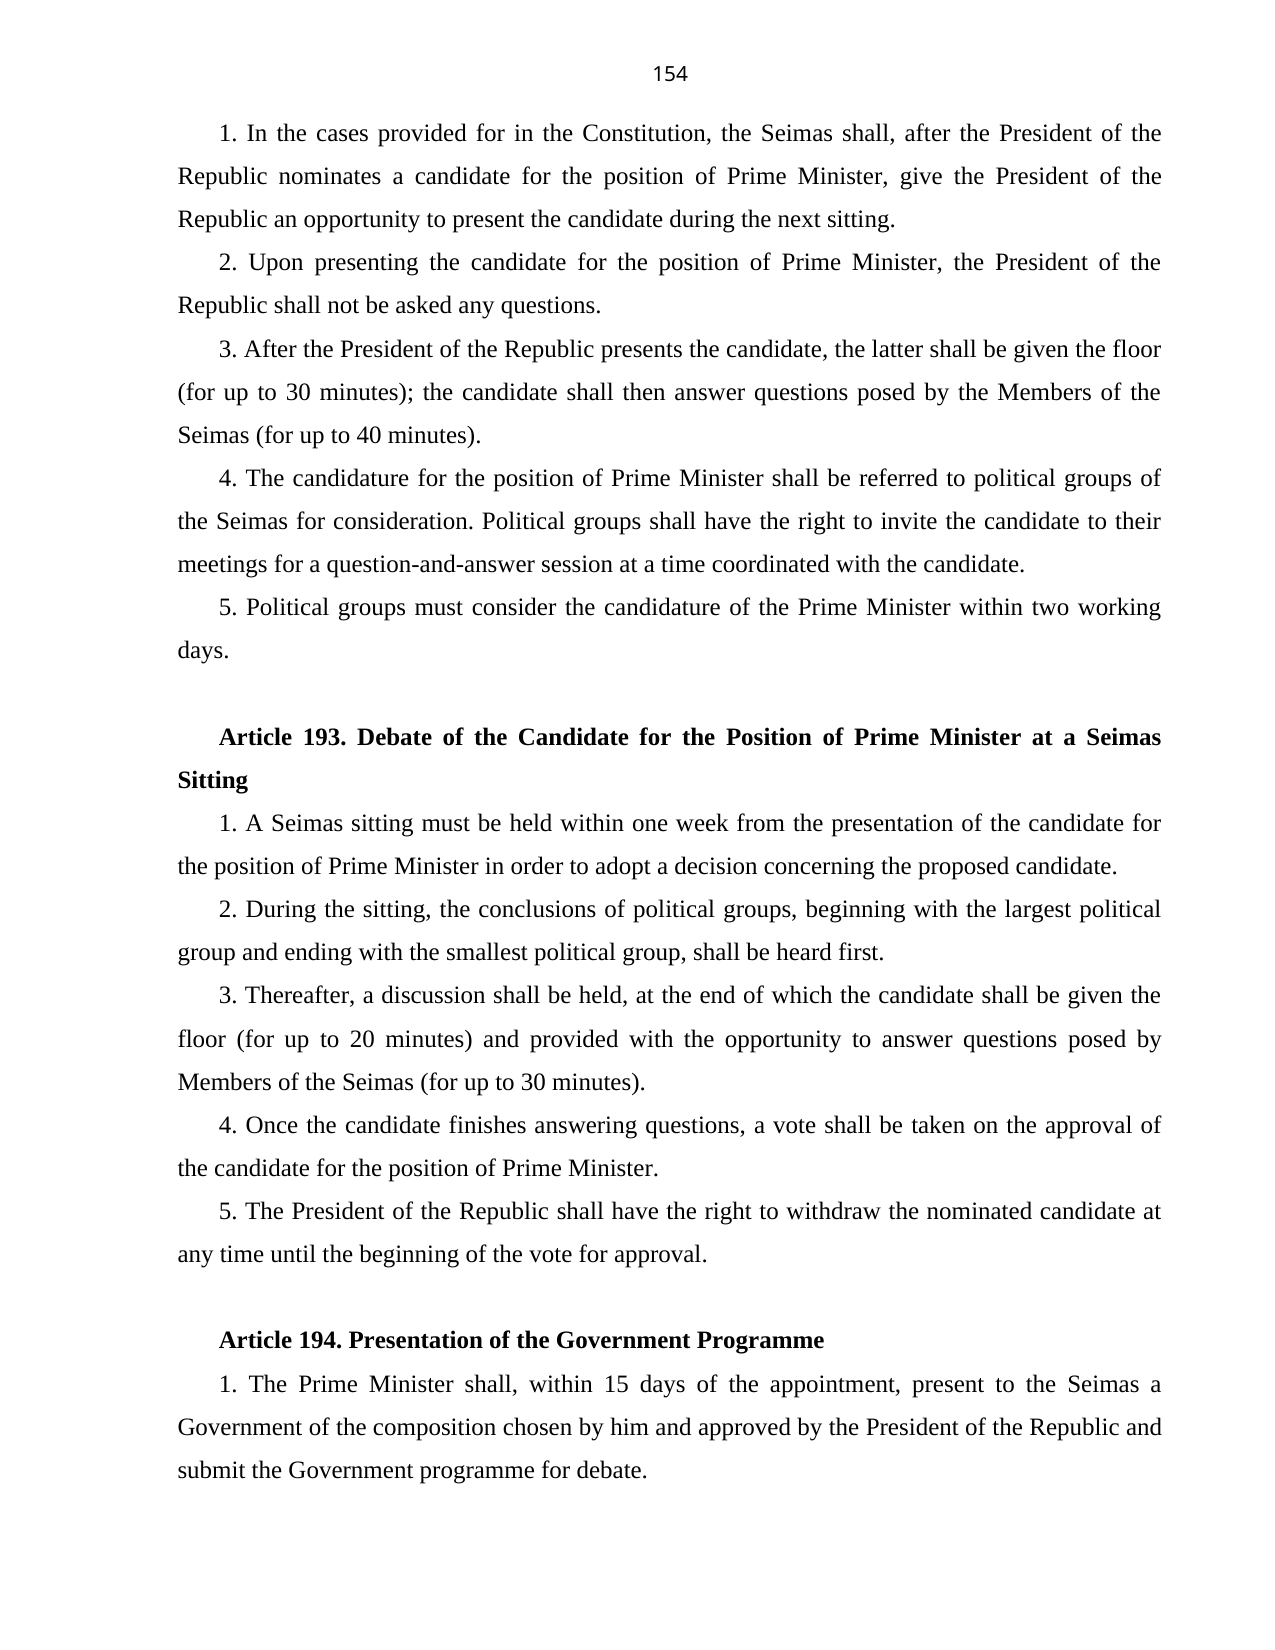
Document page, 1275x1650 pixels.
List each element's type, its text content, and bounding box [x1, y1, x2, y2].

text Article 194. Presentation of the Government Programme [177, 1326, 1163, 1354]
text 2. During the sitting, the conclusions of political groups, beginning with the largest political group and ending with the smallest political group, shall be heard first. [177, 894, 1163, 966]
text 2. Upon presenting the candidate for the position of Prime Minister, the President of the Republic shall not be asked any questions. [177, 247, 1163, 319]
text Article 193. Debate of the Candidate for the Position of Prime Minister at a Seimas Sitting [177, 722, 1163, 794]
text 5. The President of the Republic shall have the right to withdraw the nominated candidate at any time until the beginning of the vote for approval. [177, 1196, 1163, 1268]
text 3. Thereafter, a discussion shall be held, at the end of which the candidate shall be given the floor (for up to 20 minutes) and provided with the opportunity to answer questions posed by Members of the Seimas (for up to 30 minutes). [177, 981, 1163, 1096]
text 4. Once the candidate finishes answering questions, a vote shall be taken on the approval of the candidate for the position of Prime Minister. [177, 1110, 1163, 1182]
text 4. The candidature for the position of Prime Minister shall be referred to political groups of the Seimas for consideration. Political groups shall have the right to invite the candidate to their meetings for a question-and-answer session at a time coordinated with the candidate. [177, 463, 1163, 578]
text 5. Political groups must consider the candidature of the Prime Minister within two working days. [177, 592, 1163, 664]
text 1. In the cases provided for in the Constitution, the Seimas shall, after the President of the Republic nominates a candidate for the position of Prime Minister, give the President of the Republic an opportunity to present the candidate during the next sitting. [177, 118, 1163, 233]
text 3. After the President of the Republic presents the candidate, the latter shall be given the floor (for up to 30 minutes); the candidate shall then answer questions posed by the Members of the Seimas (for up to 40 minutes). [177, 334, 1163, 449]
text 1. A Seimas sitting must be held within one week from the presentation of the candidate for the position of Prime Minister in order to adopt a decision concerning the proposed candidate. [177, 808, 1163, 880]
text 1. The Prime Minister shall, within 15 days of the appointment, present to the Seimas a Government of the composition chosen by him and approved by the President of the Republic and submit the Government programme for debate. [177, 1369, 1163, 1484]
